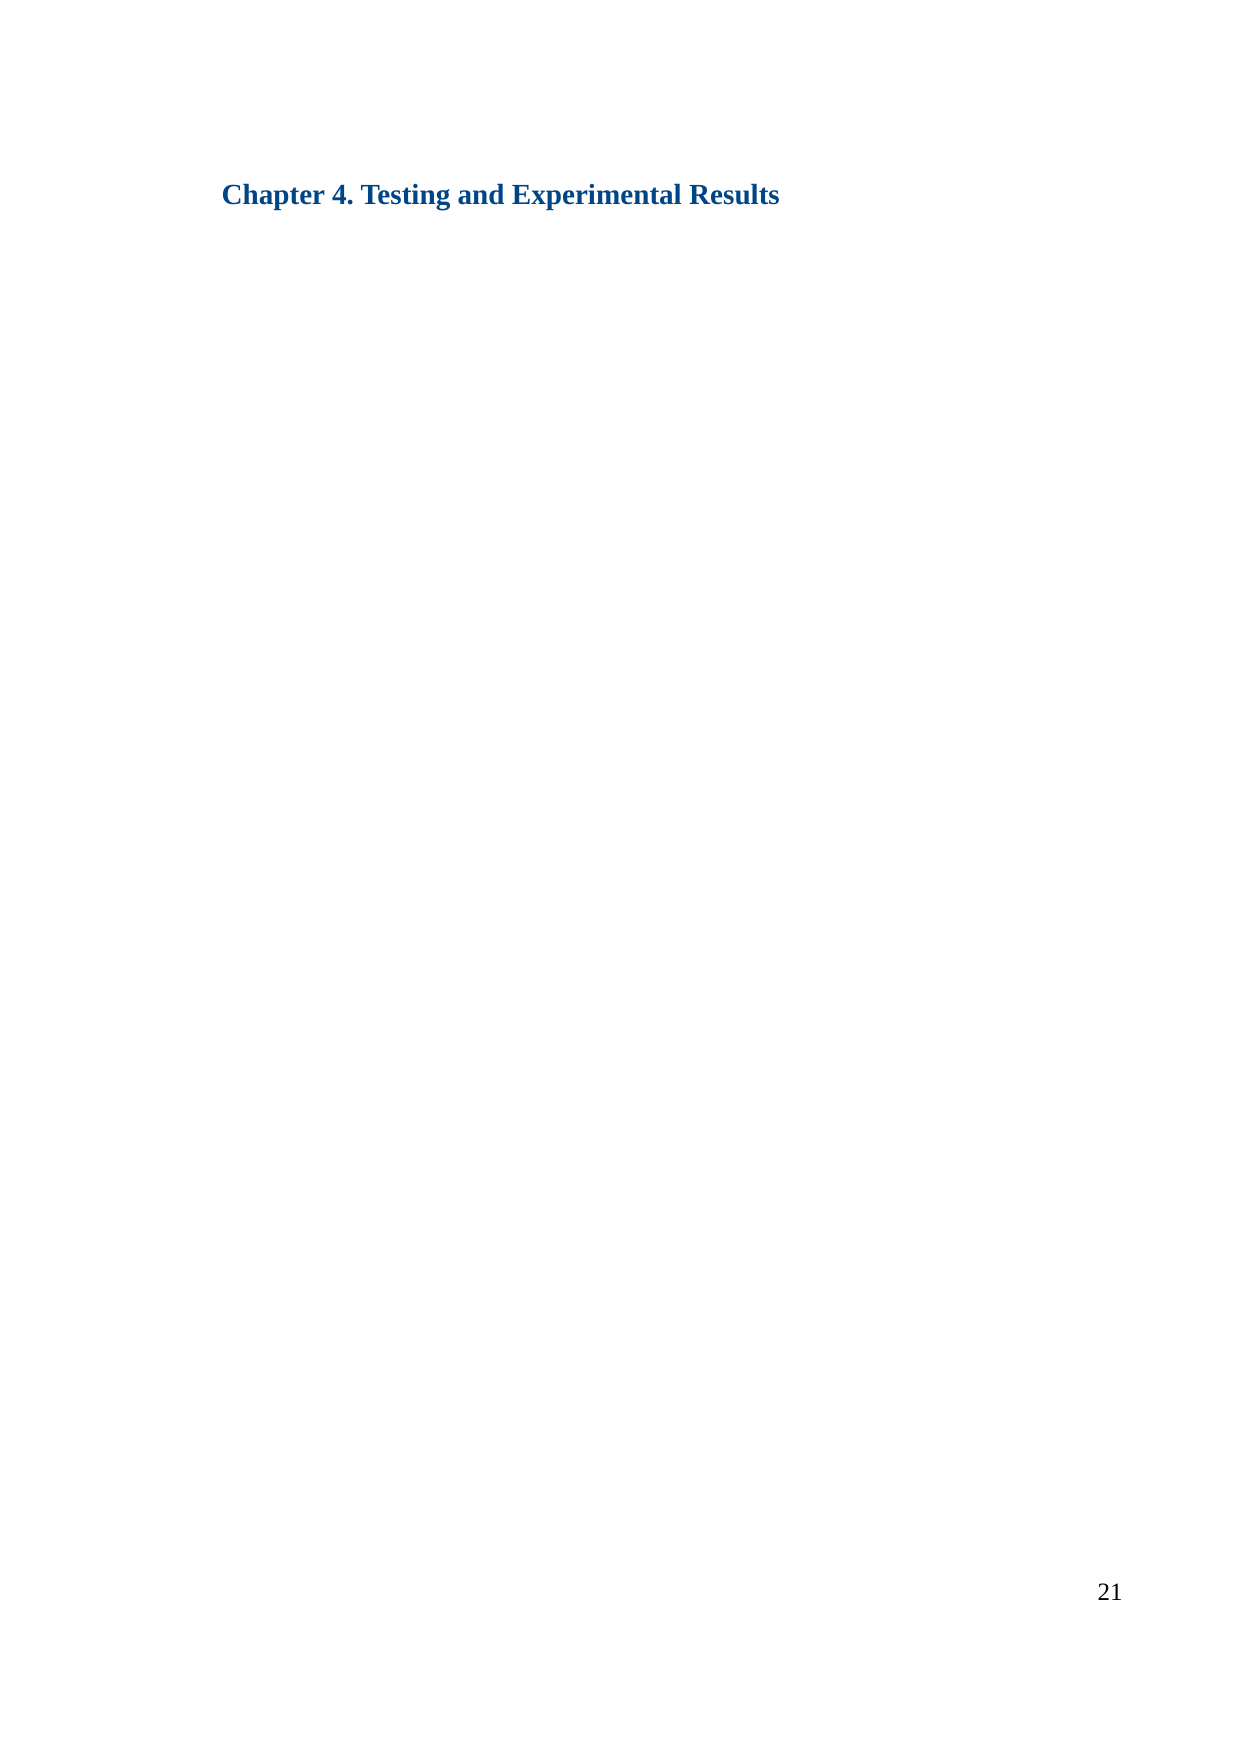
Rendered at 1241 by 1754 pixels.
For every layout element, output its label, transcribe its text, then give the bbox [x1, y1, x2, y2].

subtitle Chapter 4. Testing and Experimental Results [221, 177, 1122, 211]
